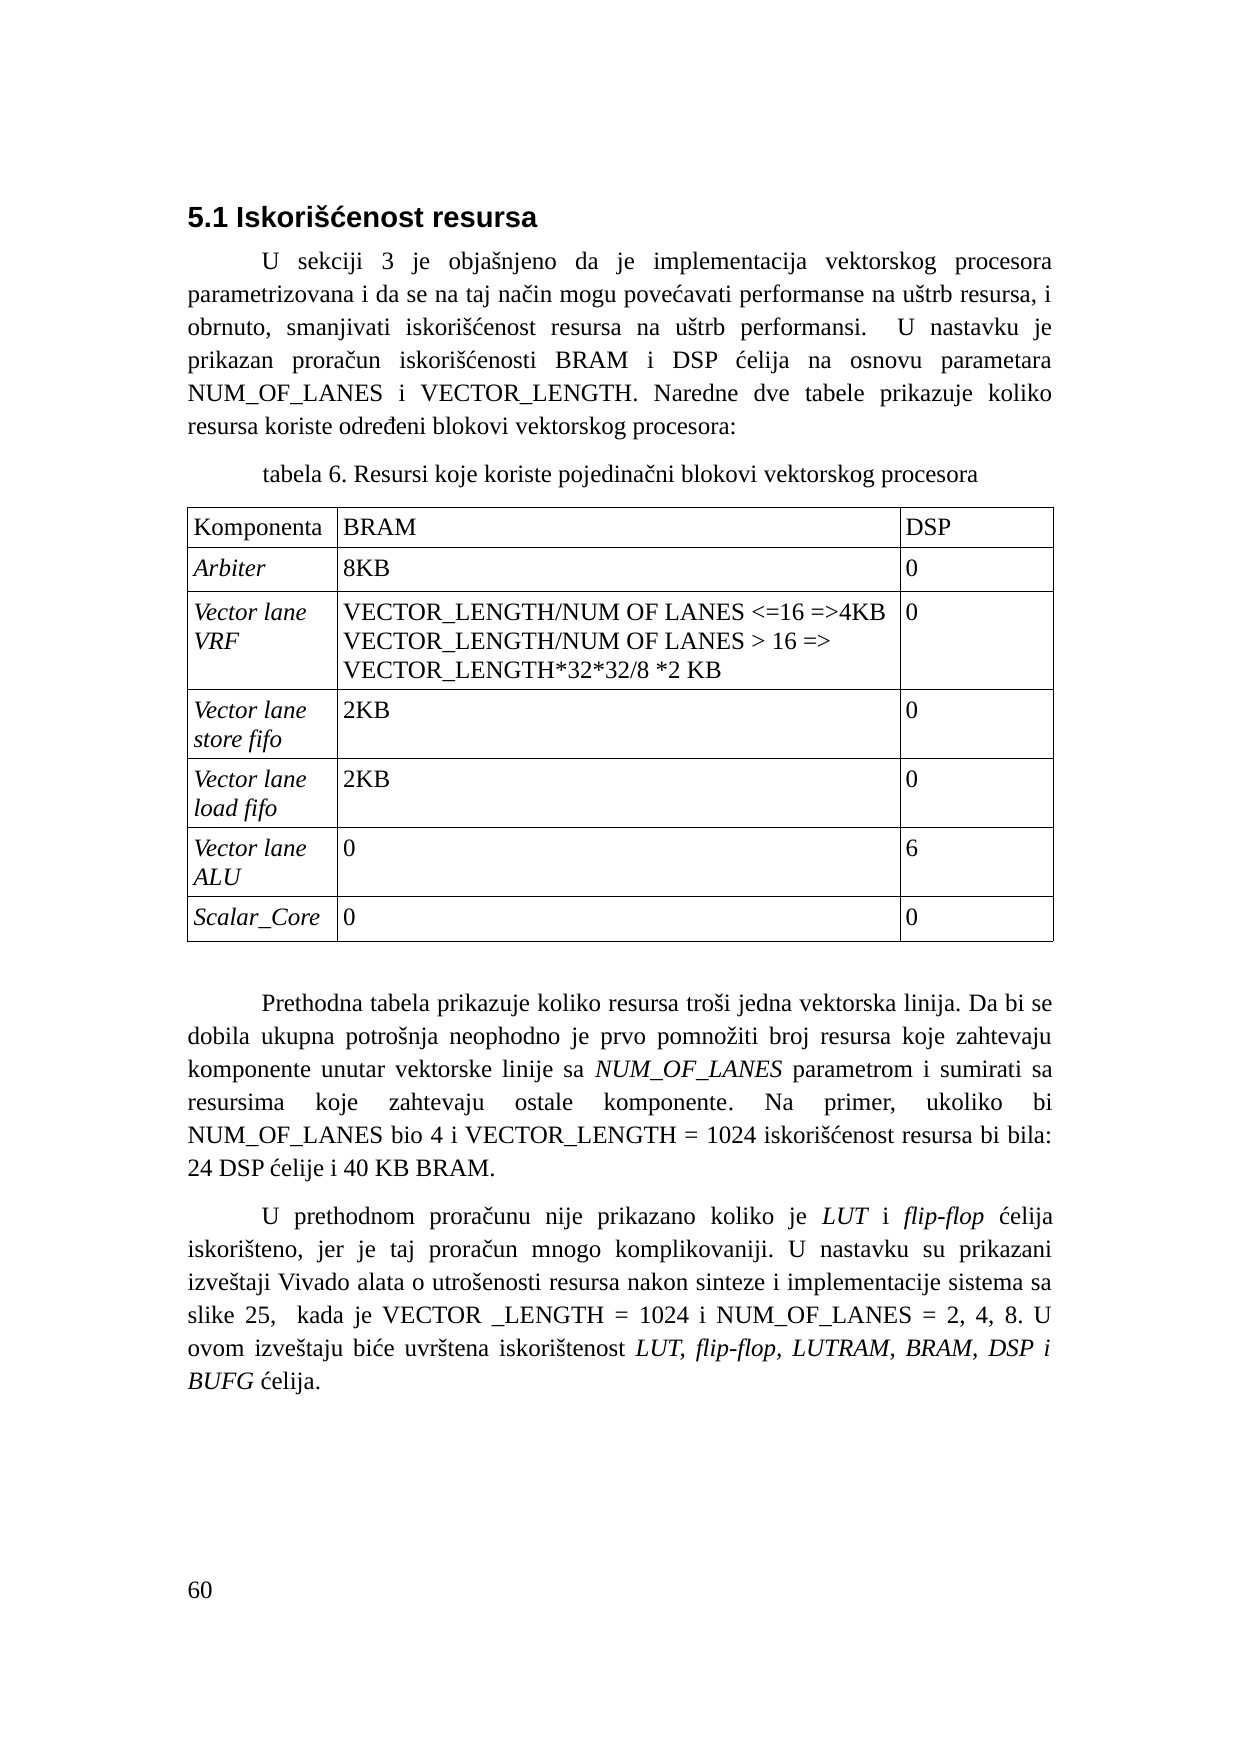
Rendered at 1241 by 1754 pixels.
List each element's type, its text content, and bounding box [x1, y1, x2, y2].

table_header Komponenta [188, 508, 337, 547]
text U prethodnom proračunu nije prikazano koliko je LUT i flip-flop ćelija iskorišteno, jer je taj proračun mnogo komplikovaniji. U nastavku su prikazani izveštaji Vivado alata o utrošenosti resursa nakon sinteze i implementacije sistema sa slike 25, kada je VECTOR _LENGTH = 1024 i NUM_OF_LANES = 2, 4, 8. U ovom izveštaju biće uvrštena iskorištenost LUT, flip-flop, LUTRAM, BRAM, DSP i BUFG ćelija. [187, 1201, 1053, 1395]
table_cell Vector lane VRF [188, 592, 337, 689]
table_cell VECTOR_LENGTH/NUM OF LANES <=16 =>4KB VECTOR_LENGTH/NUM OF LANES > 16 => VECTOR_LENGTH*32*32/8 *2 KB [338, 592, 900, 689]
table_cell 0 [338, 897, 900, 941]
table_cell Scalar_Core [188, 897, 337, 941]
table_cell 6 [901, 828, 1053, 896]
table_cell 2KB [338, 759, 900, 827]
table_cell 0 [901, 690, 1053, 758]
table_cell Arbiter [188, 548, 337, 591]
text Prethodna tabela prikazuje koliko resursa troši jedna vektorska linija. Da bi se dobila ukupna potrošnja neophodno je prvo pomnožiti broj resursa koje zahtevaju komponente unutar vektorske linije sa NUM_OF_LANES parametrom i sumirati sa resursima koje zahtevaju ostale komponente. Na primer, ukoliko bi NUM_OF_LANES bio 4 i VECTOR_LENGTH = 1024 iskorišćenost resursa bi bila: 24 DSP ćelije i 40 KB BRAM. [187, 988, 1053, 1182]
text tabela 6. Resursi koje koriste pojedinačni blokovi vektorskog procesora [187, 459, 1053, 488]
table_cell Vector lane ALU [188, 828, 337, 896]
table_cell 0 [901, 759, 1053, 827]
table_cell 0 [901, 592, 1053, 689]
table_cell 0 [901, 548, 1053, 591]
table_cell 2KB [338, 690, 900, 758]
table_cell 0 [338, 828, 900, 896]
table_cell Vector lane load fifo [188, 759, 337, 827]
table_cell 0 [901, 897, 1053, 941]
table_cell Vector lane store fifo [188, 690, 337, 758]
table_header BRAM [338, 508, 900, 547]
text U sekciji 3 je objašnjeno da je implementacija vektorskog procesora parametrizovana i da se na taj način mogu povećavati performanse na uštrb resursa, i obrnuto, smanjivati iskorišćenost resursa na uštrb performansi. U nastavku je prikazan proračun iskorišćenosti BRAM i DSP ćelija na osnovu parametara NUM_OF_LANES i VECTOR_LENGTH. Naredne dve tabele prikazuje koliko resursa koriste određeni blokovi vektorskog procesora: [187, 246, 1053, 440]
subtitle 5.1 Iskorišćenost resursa [187, 200, 1053, 234]
table_header DSP [901, 508, 1053, 547]
table_cell 8KB [338, 548, 900, 591]
